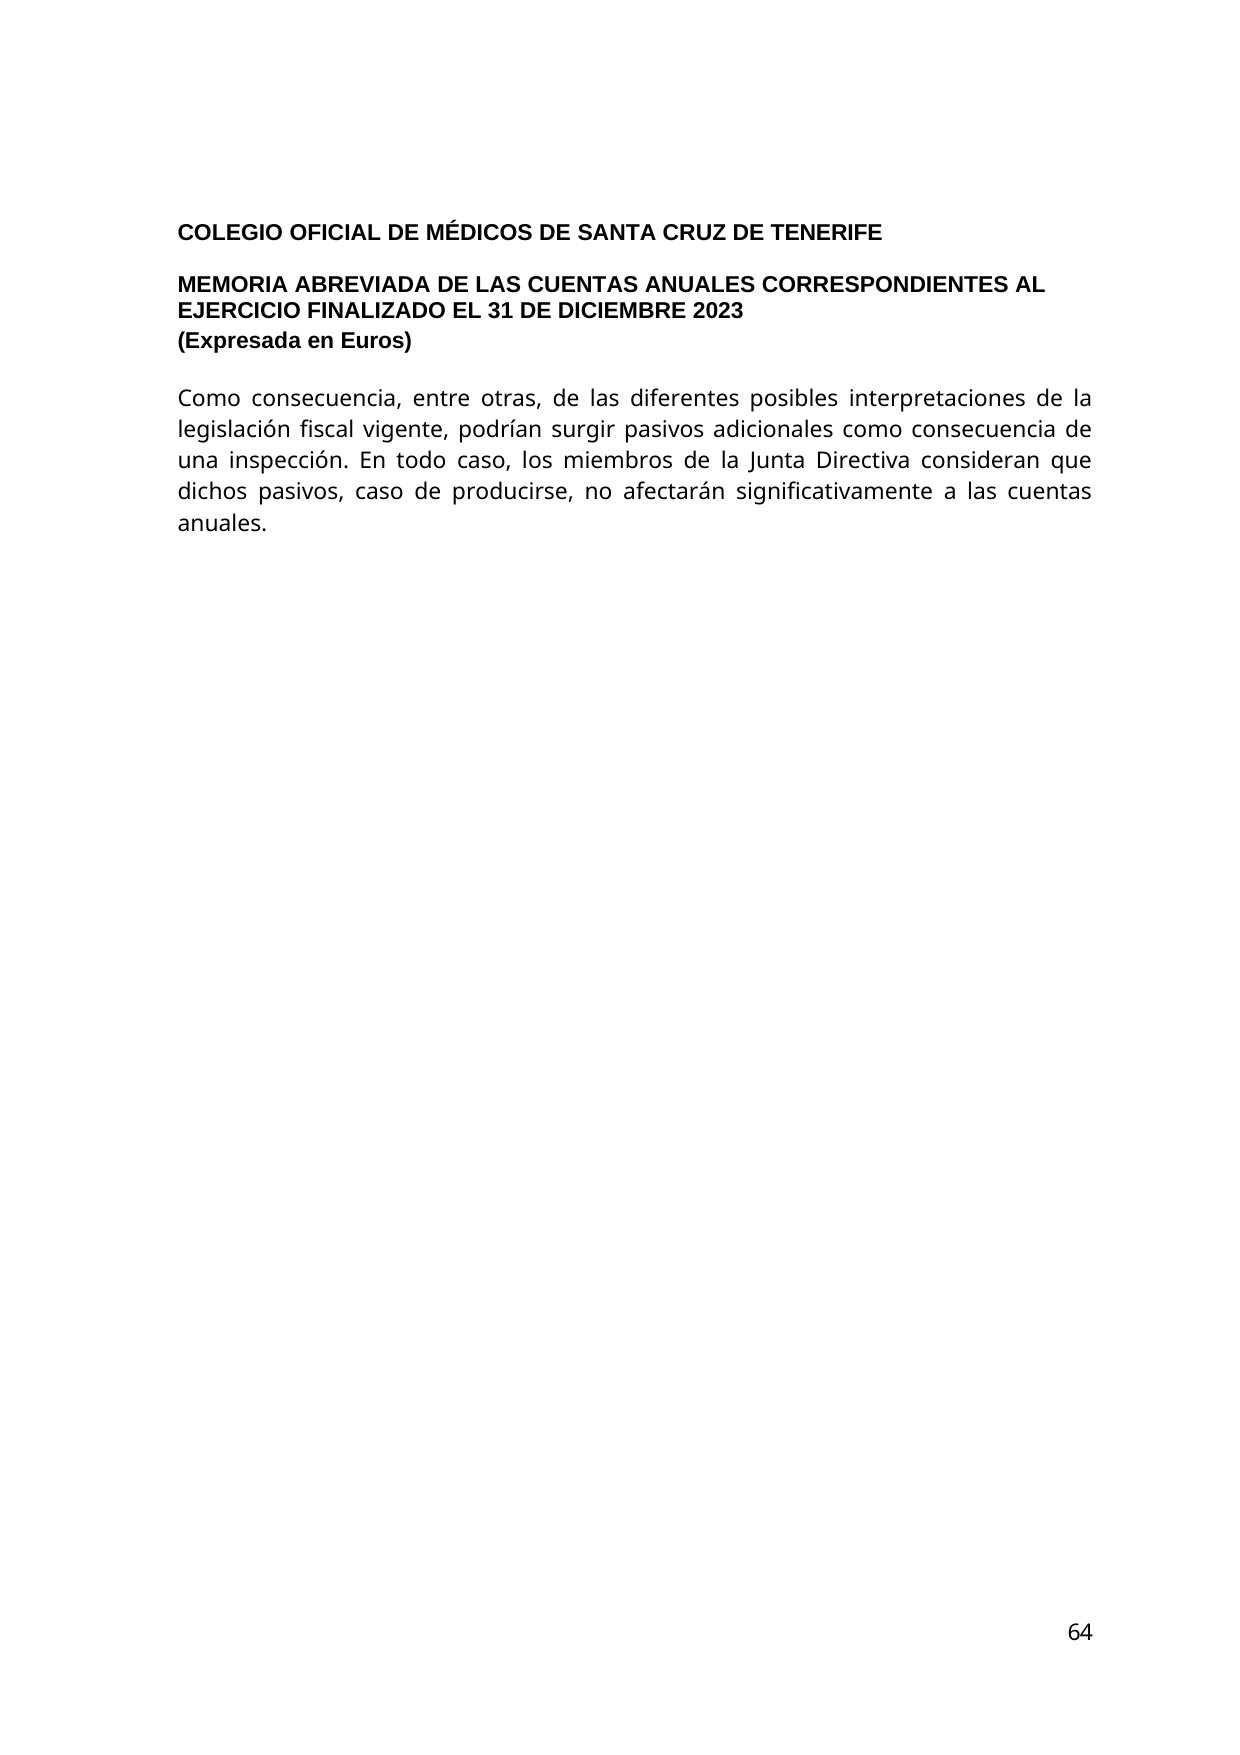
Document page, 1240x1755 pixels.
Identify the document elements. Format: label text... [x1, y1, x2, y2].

text Como consecuencia, entre otras, de las diferentes posibles interpretaciones de la legislación fiscal vigente, podrían surgir pasivos adicionales como consecuencia de una inspección. En todo caso, los miembros de la Junta Directiva consideran que dichos pasivos, caso de producirse, no afectarán significativamente a las cuentas anuales. [177, 382, 1093, 538]
